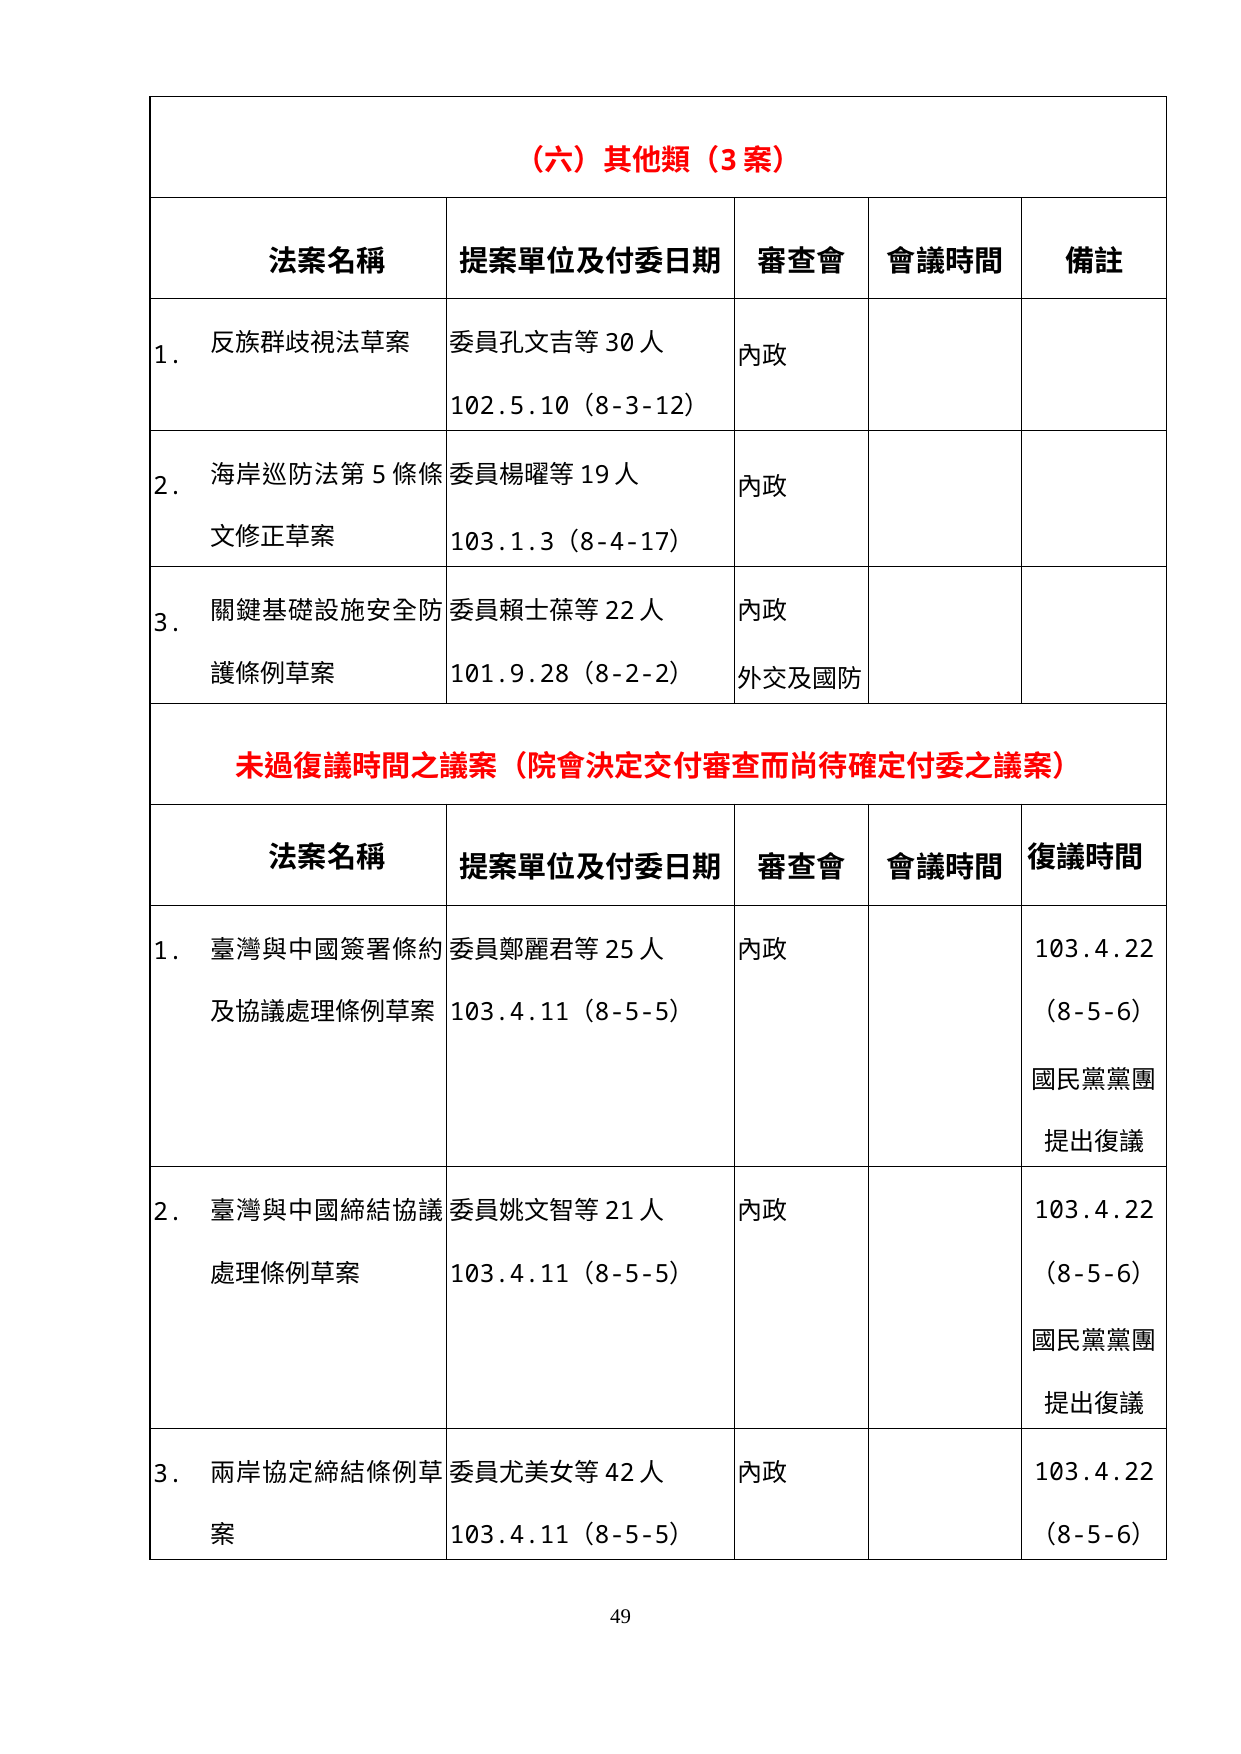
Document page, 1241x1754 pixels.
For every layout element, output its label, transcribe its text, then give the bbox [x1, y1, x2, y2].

table_cell 提案單位及付委日期 [447, 805, 734, 904]
table_cell [1022, 299, 1166, 429]
table_cell 委員楊曜等19人 103.1.3（8-4-17） [447, 431, 734, 566]
table_cell 審查會 [735, 805, 868, 904]
table_cell 審查會 [735, 198, 868, 298]
table_cell [151, 431, 207, 566]
table_cell 臺灣與中國簽署條約及協議處理條例草案 [207, 906, 446, 1166]
table_cell 委員鄭麗君等25人103.4.11（8-5-5） [447, 906, 734, 1166]
table_cell [151, 567, 207, 702]
table_cell [151, 198, 207, 298]
table_cell 內政 [735, 431, 868, 566]
table_cell 2. [151, 1167, 207, 1427]
table_cell 會議時間 [869, 198, 1021, 298]
table_cell 反族群歧視法草案 [207, 299, 446, 429]
table_cell 臺灣與中國締結協議處理條例草案 [207, 1167, 446, 1427]
table_cell 復議時間 [1022, 805, 1166, 904]
table_cell 未過復議時間之議案（院會決定交付審查而尚待確定付委之議案） [151, 704, 1166, 803]
table_cell 委員孔文吉等30人102.5.10（8-3-12） [447, 299, 734, 429]
table_cell 103.4.22（8-5-6） [1022, 1429, 1166, 1559]
table_cell [869, 299, 1021, 429]
table_cell [869, 1167, 1021, 1427]
table_cell [869, 567, 1021, 702]
table_cell [151, 299, 207, 429]
table_cell 兩岸協定締結條例草案 [207, 1429, 446, 1559]
table_cell 內政 [735, 299, 868, 429]
table_cell 提案單位及付委日期 [447, 198, 734, 298]
table_cell （六）其他類（3案） [151, 97, 1166, 197]
table_cell 法案名稱 [207, 198, 446, 298]
table_cell 關鍵基礎設施安全防護條例草案 [207, 567, 446, 702]
table_cell [1022, 431, 1166, 566]
table_cell 委員尤美女等42人103.4.11（8-5-5） [447, 1429, 734, 1559]
table_cell [1022, 567, 1166, 702]
table_cell 內政 外交及國防 [735, 567, 868, 702]
table_cell 內政 [735, 906, 868, 1166]
table_cell 1. [151, 906, 207, 1166]
table_cell [869, 431, 1021, 566]
table_cell 法案名稱 [207, 805, 446, 904]
table_cell 備註 [1022, 198, 1166, 298]
table_cell [151, 805, 207, 904]
table_cell 103.4.22（8-5-6） 國民黨黨團提出復議 [1022, 906, 1166, 1166]
table_cell 內政 [735, 1429, 868, 1559]
table_cell [869, 906, 1021, 1166]
table_cell 3. [151, 1429, 207, 1559]
table_cell 內政 [735, 1167, 868, 1427]
table_cell 委員賴士葆等22人101.9.28（8-2-2） [447, 567, 734, 702]
table_cell 會議時間 [869, 805, 1021, 904]
table_cell 海岸巡防法第5條條文修正草案 [207, 431, 446, 566]
table_cell 委員姚文智等21人103.4.11（8-5-5） [447, 1167, 734, 1427]
table_cell 103.4.22（8-5-6） 國民黨黨團提出復議 [1022, 1167, 1166, 1427]
table_cell [869, 1429, 1021, 1559]
